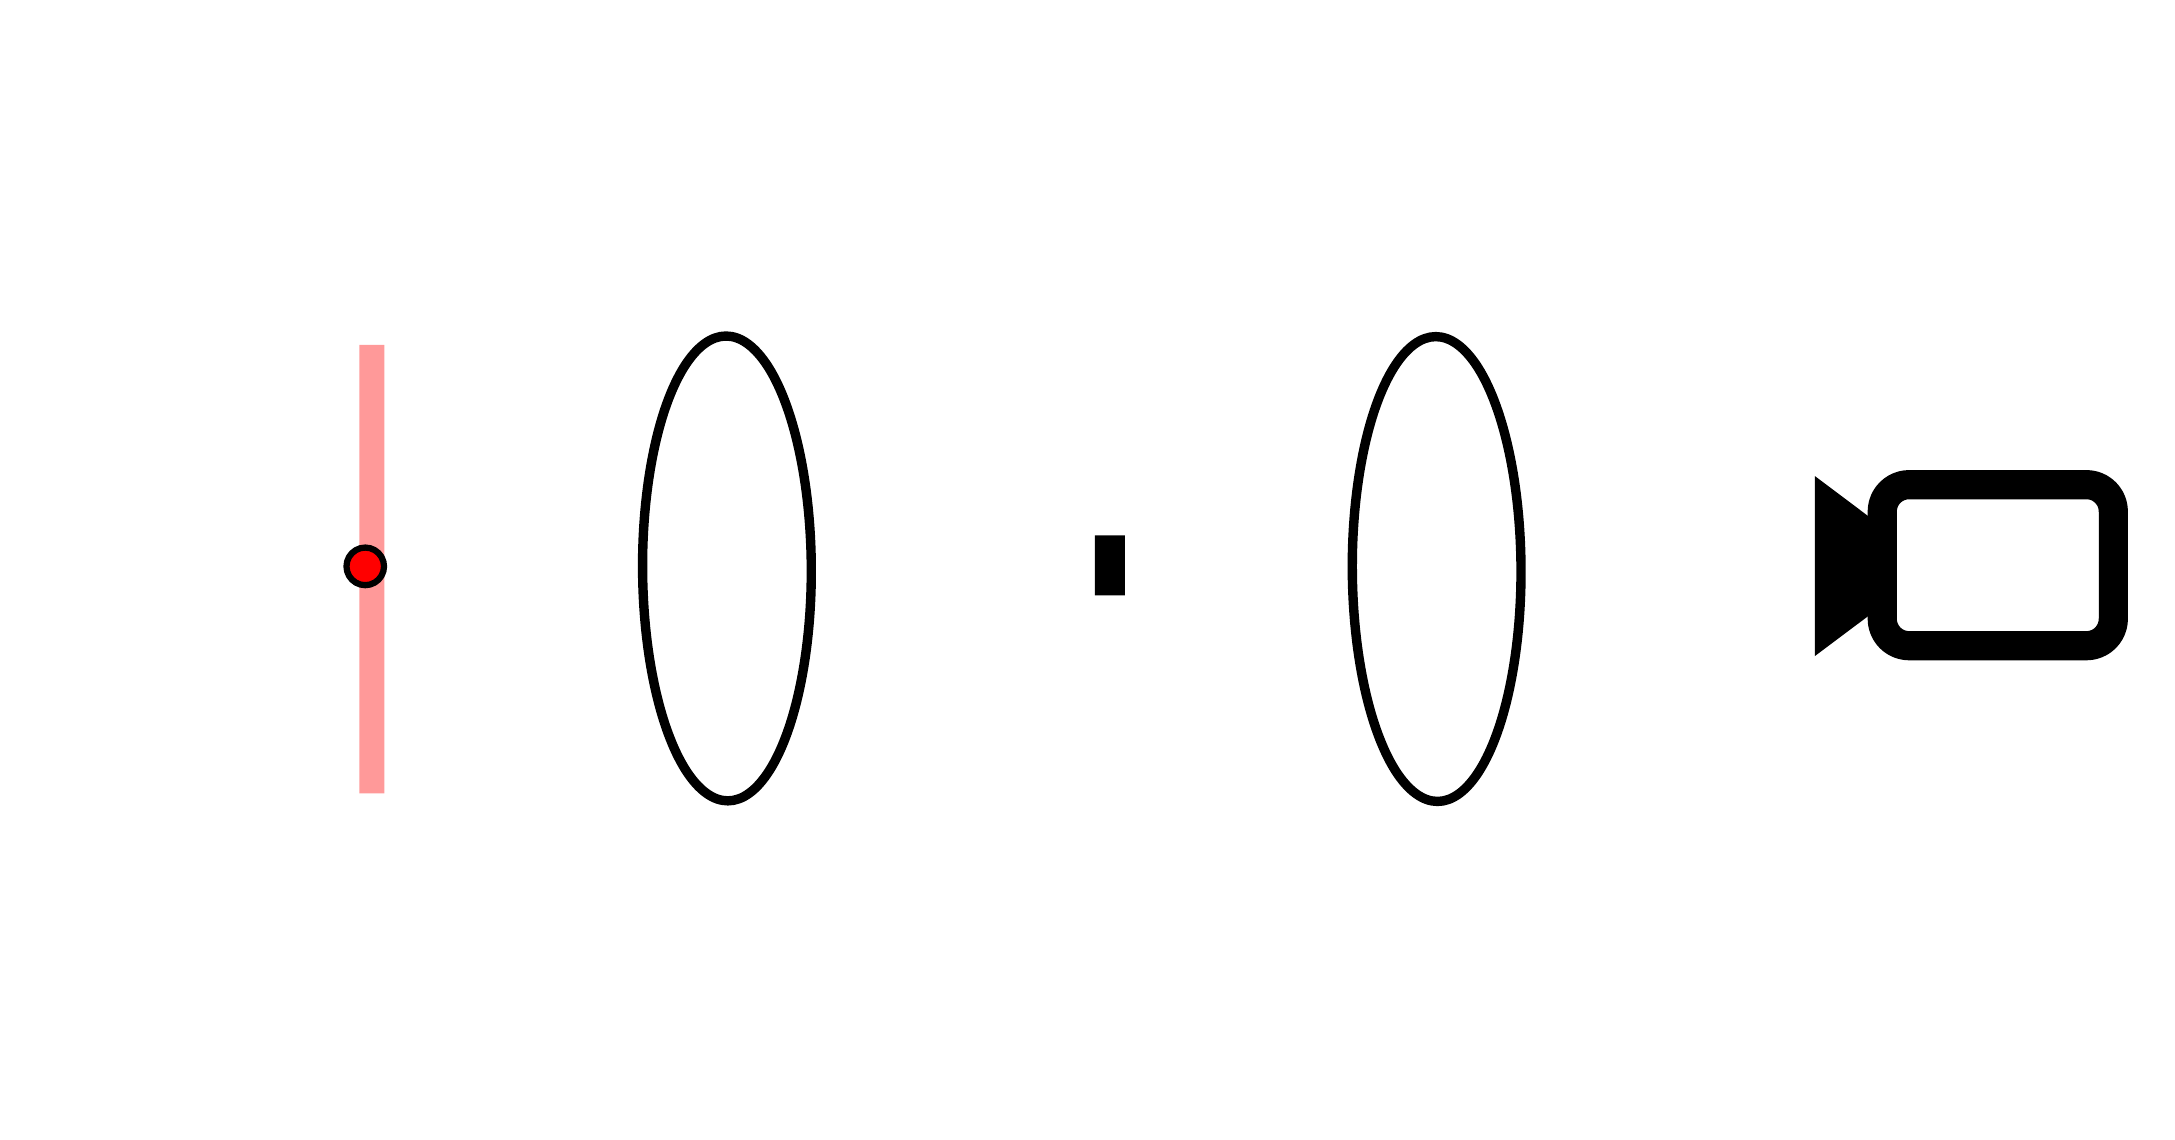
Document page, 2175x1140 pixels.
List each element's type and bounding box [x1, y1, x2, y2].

text_box [1352, 336, 1522, 802]
text_box [642, 336, 812, 801]
text_box [1882, 484, 2114, 646]
text_box [346, 547, 385, 586]
text_box [1094, 535, 1125, 596]
text_box [1814, 476, 1875, 657]
